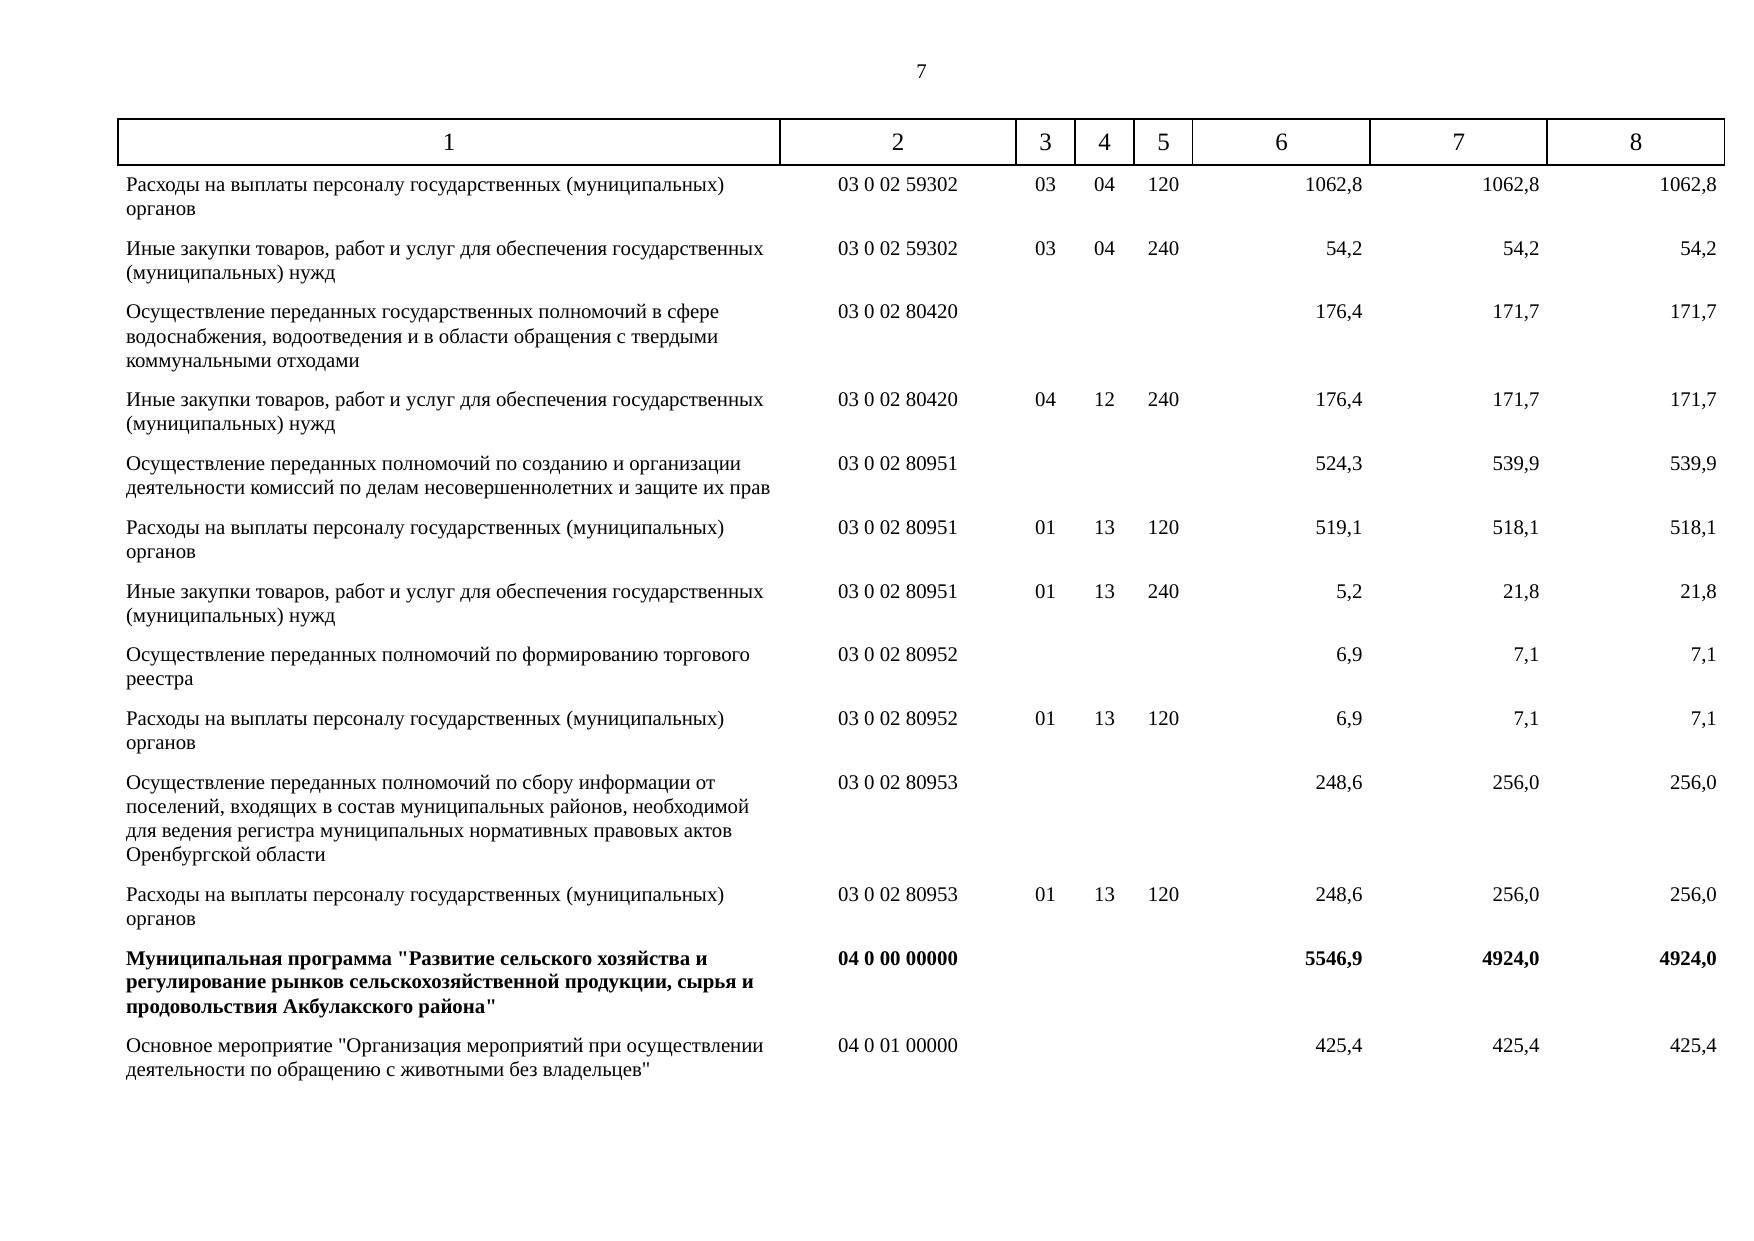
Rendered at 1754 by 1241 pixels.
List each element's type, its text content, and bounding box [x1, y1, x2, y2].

table_cell 1062,8 [1547, 166, 1724, 228]
table_cell 120 [1134, 874, 1193, 938]
table_cell [1016, 292, 1075, 379]
table_cell 120 [1134, 698, 1193, 762]
table_header 3 [1024, 128, 1067, 156]
table_cell 120 [1134, 166, 1193, 228]
table_cell 171,7 [1370, 292, 1547, 379]
table_cell 54,2 [1193, 228, 1370, 292]
table_cell 1062,8 [1370, 166, 1547, 228]
table_cell 03 0 02 80951 [780, 443, 1016, 507]
table_cell 01 [1016, 874, 1075, 938]
table_header [1135, 120, 1192, 164]
table_cell 539,9 [1370, 443, 1547, 507]
table_cell 04 [1016, 380, 1075, 443]
table_cell 248,6 [1193, 874, 1370, 938]
table_cell 13 [1075, 507, 1134, 571]
table_cell 5546,9 [1193, 938, 1370, 1025]
table_cell 01 [1016, 571, 1075, 634]
table_cell 04 [1075, 228, 1134, 292]
table_cell 03 [1016, 166, 1075, 228]
table_cell 519,1 [1193, 507, 1370, 571]
table_cell [1075, 292, 1134, 379]
table_cell 240 [1134, 228, 1193, 292]
table_cell 6,9 [1193, 698, 1370, 762]
table_cell 7,1 [1370, 635, 1547, 698]
table_cell 256,0 [1370, 762, 1547, 874]
table_cell 03 0 02 80951 [780, 507, 1016, 571]
table_cell 04 0 01 00000 [780, 1025, 1016, 1089]
table_cell 256,0 [1547, 762, 1724, 874]
table_header [1017, 120, 1074, 164]
table_cell Расходы на выплаты персоналу государственных (муниципальных) органов [118, 166, 780, 228]
table_cell Осуществление переданных полномочий по формированию торгового реестра [118, 635, 780, 698]
table_cell [1075, 443, 1134, 507]
table_cell 03 0 02 80952 [780, 698, 1016, 762]
table_cell Муниципальная программа "Развитие сельского хозяйства и регулирование рынков сельскохозяйственной продукции, сырья и продовольствия Акбулакского района" [118, 938, 780, 1025]
table_header 6 [1201, 128, 1362, 156]
table_cell 03 0 02 80953 [780, 762, 1016, 874]
table_cell [1134, 1025, 1193, 1089]
table_cell 240 [1134, 380, 1193, 443]
table_header 1 [126, 128, 772, 156]
table_cell 176,4 [1193, 380, 1370, 443]
table_header 8 [1555, 128, 1716, 156]
table_cell 240 [1134, 571, 1193, 634]
table_cell 120 [1134, 507, 1193, 571]
table_cell 01 [1016, 507, 1075, 571]
table_cell Иные закупки товаров, работ и услуг для обеспечения государственных (муниципальных) нужд [118, 228, 780, 292]
table_cell [1134, 635, 1193, 698]
table_cell 171,7 [1547, 380, 1724, 443]
table_cell 171,7 [1547, 292, 1724, 379]
table_header [781, 120, 1015, 164]
table_cell 176,4 [1193, 292, 1370, 379]
table_cell 1062,8 [1193, 166, 1370, 228]
table_cell Иные закупки товаров, работ и услуг для обеспечения государственных (муниципальных) нужд [118, 380, 780, 443]
table_cell 21,8 [1370, 571, 1547, 634]
table_cell 4924,0 [1547, 938, 1724, 1025]
table_cell 13 [1075, 571, 1134, 634]
table_cell 03 0 02 80952 [780, 635, 1016, 698]
table_cell Иные закупки товаров, работ и услуг для обеспечения государственных (муниципальных) нужд [118, 571, 780, 634]
table_cell Расходы на выплаты персоналу государственных (муниципальных) органов [118, 698, 780, 762]
table_cell Осуществление переданных полномочий по созданию и организации деятельности комиссий по делам несовершеннолетних и защите их прав [118, 443, 780, 507]
table_cell [1016, 635, 1075, 698]
table_cell [1075, 762, 1134, 874]
table_cell 21,8 [1547, 571, 1724, 634]
table_cell 03 0 02 80420 [780, 380, 1016, 443]
table_cell [1134, 938, 1193, 1025]
table_cell [1016, 762, 1075, 874]
table_header [119, 120, 779, 164]
table_cell 7,1 [1370, 698, 1547, 762]
table_cell 04 [1075, 166, 1134, 228]
table_cell 12 [1075, 380, 1134, 443]
table_cell [1016, 938, 1075, 1025]
table_cell 256,0 [1370, 874, 1547, 938]
table_cell 256,0 [1547, 874, 1724, 938]
table_cell 03 [1016, 228, 1075, 292]
table_cell 425,4 [1547, 1025, 1724, 1089]
table_cell 13 [1075, 874, 1134, 938]
table_cell 03 0 02 59302 [780, 166, 1016, 228]
table_cell 03 0 02 80420 [780, 292, 1016, 379]
table_cell 03 0 02 59302 [780, 228, 1016, 292]
table_cell 425,4 [1370, 1025, 1547, 1089]
table_cell 425,4 [1193, 1025, 1370, 1089]
table_cell [1075, 1025, 1134, 1089]
table_cell [1134, 762, 1193, 874]
table_cell 518,1 [1547, 507, 1724, 571]
table_header 5 [1142, 128, 1185, 156]
table_cell 7,1 [1547, 698, 1724, 762]
table_cell 248,6 [1193, 762, 1370, 874]
table_cell 4924,0 [1370, 938, 1547, 1025]
table_cell 03 0 02 80951 [780, 571, 1016, 634]
table_cell 04 0 00 00000 [780, 938, 1016, 1025]
table_cell Расходы на выплаты персоналу государственных (муниципальных) органов [118, 874, 780, 938]
table_cell Основное мероприятие "Организация мероприятий при осуществлении деятельности по обращению с животными без владельцев" [118, 1025, 780, 1089]
table_cell [1134, 292, 1193, 379]
table_header [1371, 120, 1546, 164]
table_cell Расходы на выплаты персоналу государственных (муниципальных) органов [118, 507, 780, 571]
table_cell 539,9 [1547, 443, 1724, 507]
table_header [1076, 120, 1133, 164]
table_cell 01 [1016, 698, 1075, 762]
table_header 4 [1083, 128, 1126, 156]
table_cell 7,1 [1547, 635, 1724, 698]
table_cell [1016, 1025, 1075, 1089]
table_header 7 [1378, 128, 1539, 156]
table_cell 03 0 02 80953 [780, 874, 1016, 938]
table_header 2 [788, 128, 1008, 156]
table_cell [1075, 635, 1134, 698]
table_header [1193, 120, 1369, 164]
table_cell 54,2 [1370, 228, 1547, 292]
table_cell Осуществление переданных полномочий по сбору информации от поселений, входящих в состав муниципальных районов, необходимой для ведения регистра муниципальных нормативных правовых актов Оренбургской области [118, 762, 780, 874]
table_cell 5,2 [1193, 571, 1370, 634]
table_cell 54,2 [1547, 228, 1724, 292]
table_cell [1016, 443, 1075, 507]
table_cell 13 [1075, 698, 1134, 762]
table_cell 6,9 [1193, 635, 1370, 698]
table_header [1548, 120, 1724, 164]
table_cell [1075, 938, 1134, 1025]
table_cell Осуществление переданных государственных полномочий в сфере водоснабжения, водоотведения и в области обращения с твердыми коммунальными отходами [118, 292, 780, 379]
table_cell [1134, 443, 1193, 507]
table_cell 518,1 [1370, 507, 1547, 571]
table_cell 171,7 [1370, 380, 1547, 443]
table_cell 524,3 [1193, 443, 1370, 507]
